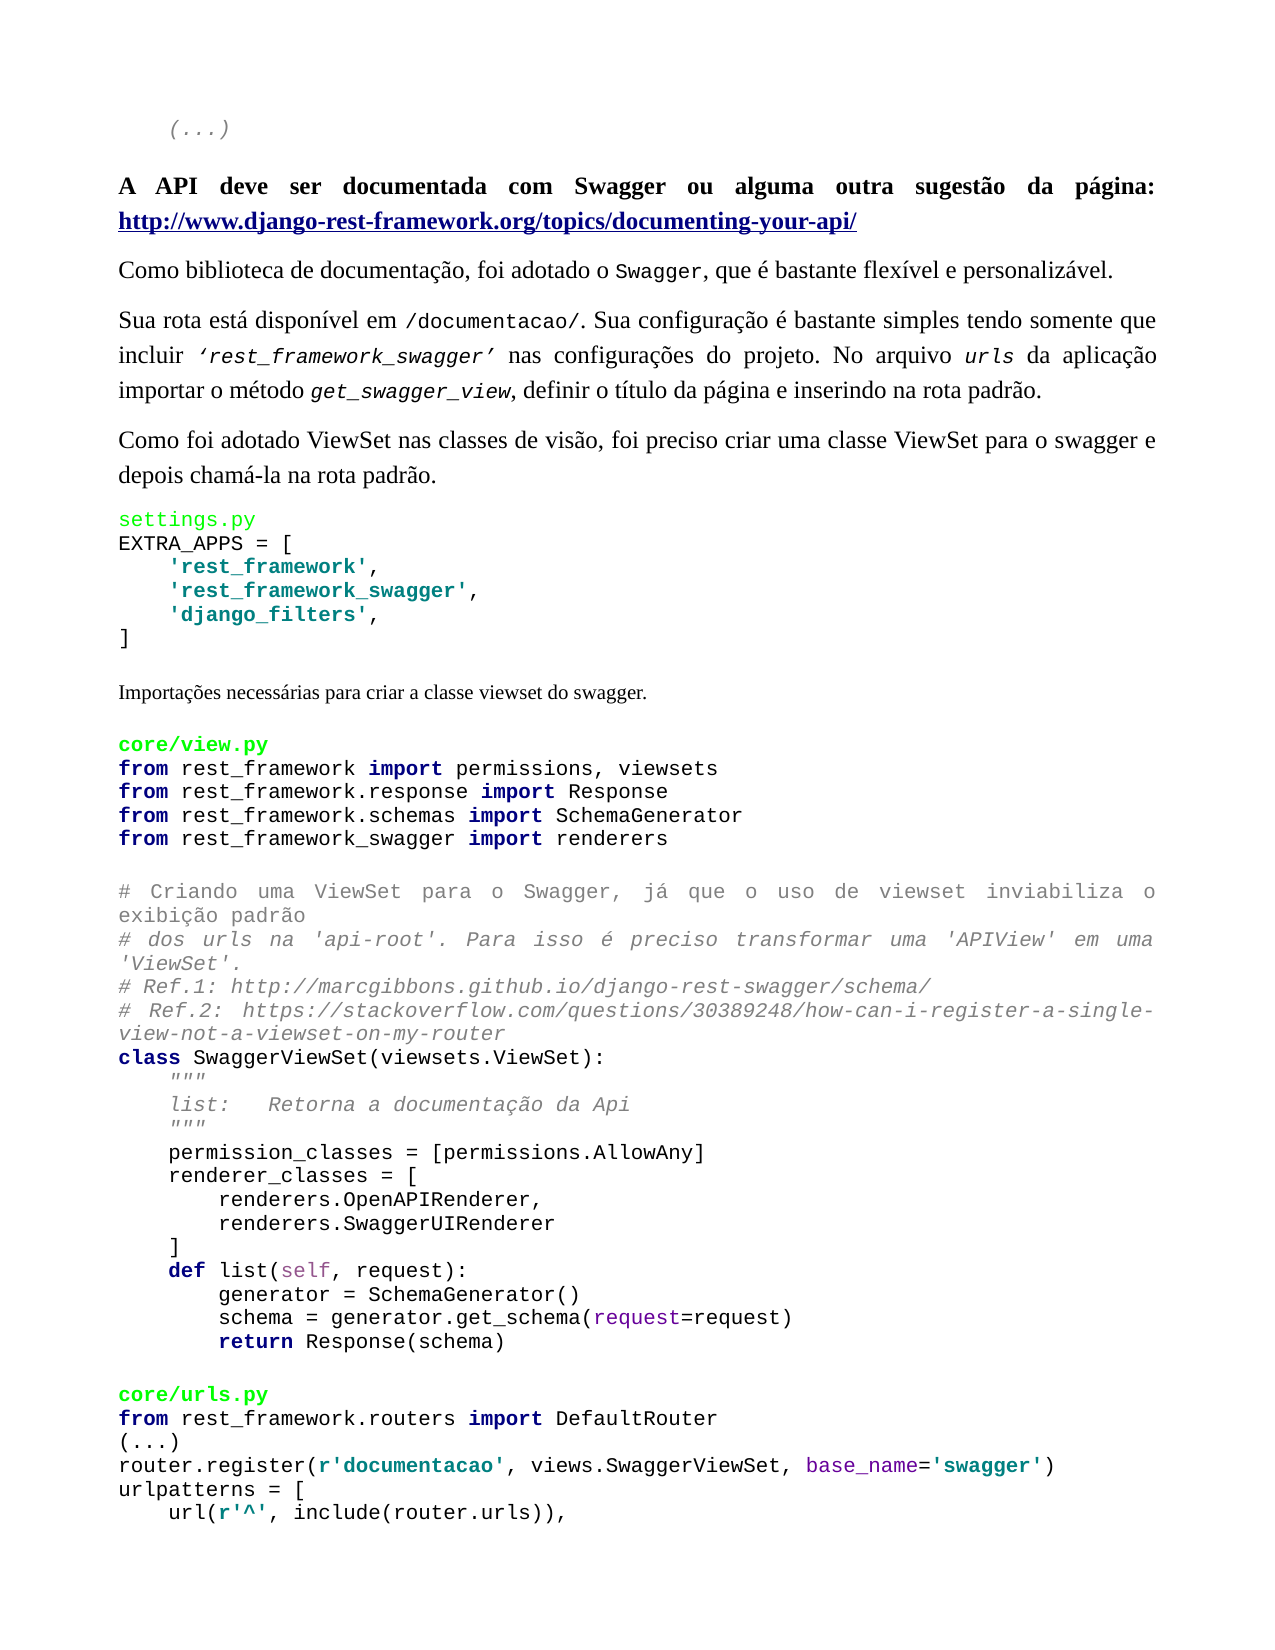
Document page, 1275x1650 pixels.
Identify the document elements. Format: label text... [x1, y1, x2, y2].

text settings.py [118, 509, 1157, 533]
text Como biblioteca de documentação, foi adotado o Swagger, que é bastante flexível e personalizável. [118, 255, 1157, 284]
text return Response(schema) [118, 1331, 1157, 1354]
text # dos urls na 'api-root'. Para isso é preciso transformar uma 'APIView' em uma 'ViewSet'. [118, 929, 1157, 976]
text generator = SchemaGenerator() [118, 1283, 1157, 1307]
text core/view.py [118, 734, 1157, 757]
text core/urls.py [118, 1384, 1157, 1408]
text """ [118, 1118, 1157, 1142]
text url(r'^', include(router.urls)), [118, 1502, 1157, 1526]
text from rest_framework.schemas import SchemaGenerator [118, 805, 1157, 828]
text class SwaggerViewSet(viewsets.ViewSet): [118, 1047, 1157, 1071]
text router.register(r'documentacao', views.SwaggerViewSet, base_name='swagger') [118, 1455, 1157, 1478]
text ] [118, 627, 1157, 651]
text schema = generator.get_schema(request=request) [118, 1307, 1157, 1331]
text from rest_framework.response import Response [118, 781, 1157, 805]
text (...) [118, 1431, 1157, 1455]
text 'django_filters', [118, 603, 1157, 627]
text # Ref.1: http://marcgibbons.github.io/django-rest-swagger/schema/ [118, 976, 1157, 1000]
text def list(self, request): [118, 1260, 1157, 1283]
text from rest_framework_swagger import renderers [118, 828, 1157, 852]
text EXTRA_APPS = [ [118, 533, 1157, 556]
text renderers.SwaggerUIRenderer [118, 1213, 1157, 1236]
text A API deve ser documentada com Swagger ou alguma outra sugestão da página: http://www.django-rest-framework.org/topics/documenting-your-api/ [118, 171, 1157, 234]
text from rest_framework import permissions, viewsets [118, 757, 1157, 781]
text list: Retorna a documentação da Api [118, 1094, 1157, 1118]
text ] [118, 1236, 1157, 1260]
text Como foi adotado ViewSet nas classes de visão, foi preciso criar uma classe ViewSet para o swagger e depois chamá-la na rota padrão. [118, 425, 1157, 489]
text Sua rota está disponível em /documentacao/. Sua configuração é bastante simples tendo somente que incluir ‘rest_framework_swagger’ nas configurações do projeto. No arquivo urls da aplicação importar o método get_swagger_view, definir o título da página e inserindo na rota padrão. [118, 305, 1157, 405]
text 'rest_framework_swagger', [118, 580, 1157, 603]
text urlpatterns = [ [118, 1478, 1157, 1502]
text permission_classes = [permissions.AllowAny] [118, 1142, 1157, 1165]
text renderers.OpenAPIRenderer, [118, 1189, 1157, 1213]
text renderer_classes = [ [118, 1165, 1157, 1189]
text # Ref.2: https://stackoverflow.com/questions/30389248/how-can-i-register-a-single-view-not-a-viewset-on-my-router [118, 1000, 1157, 1047]
text 'rest_framework', [118, 556, 1157, 580]
text """ [118, 1071, 1157, 1094]
text (...) [118, 118, 1157, 142]
text Importações necessárias para criar a classe viewset do swagger. [118, 680, 1157, 704]
text from rest_framework.routers import DefaultRouter [118, 1408, 1157, 1431]
text # Criando uma ViewSet para o Swagger, já que o uso de viewset inviabiliza o exibição padrão [118, 882, 1157, 929]
